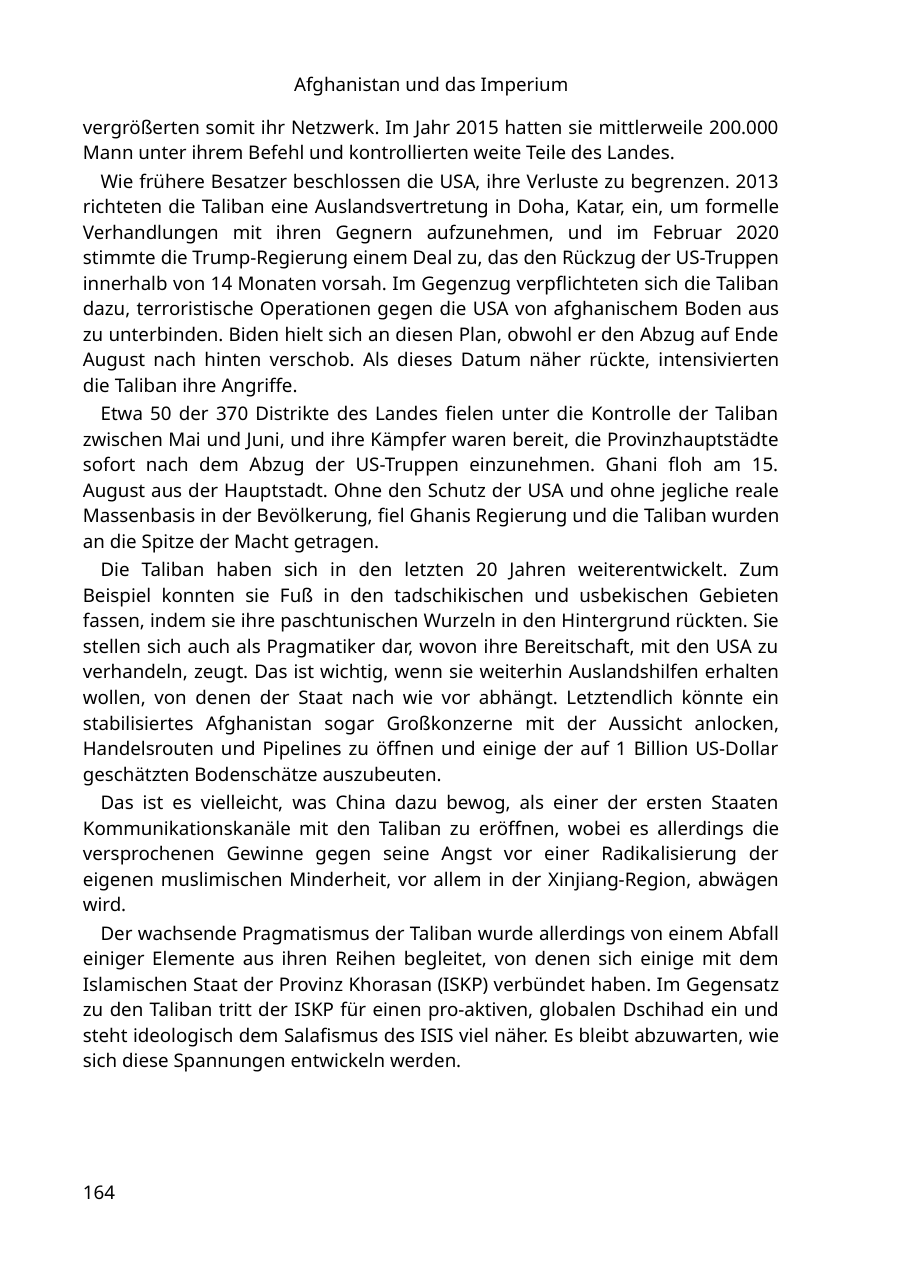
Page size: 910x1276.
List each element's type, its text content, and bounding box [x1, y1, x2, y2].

text Etwa 50 der 370 Distrikte des Landes fielen unter die Kontrolle der Taliban zwischen Mai und Juni, und ihre Kämpfer waren bereit, die Provinzhauptstädte sofort nach dem Abzug der US-Truppen einzunehmen. Ghani floh am 15. August aus der Hauptstadt. Ohne den Schutz der USA und ohne jegliche reale Massenbasis in der Bevölkerung, fiel Ghanis Regierung und die Taliban wurden an die Spitze der Macht getragen. [83, 401, 779, 554]
text Das ist es vielleicht, was China dazu bewog, als einer der ersten Staaten Kommunikationskanäle mit den Taliban zu eröffnen, wobei es allerdings die versprochenen Gewinne gegen seine Angst vor einer Radikalisierung der eigenen muslimischen Minderheit, vor allem in der Xinjiang-Region, abwägen wird. [83, 789, 779, 917]
text Wie frühere Besatzer beschlossen die USA, ihre Verluste zu begrenzen. 2013 richteten die Taliban eine Auslandsvertretung in Doha, Katar, ein, um formelle Verhandlungen mit ihren Gegnern aufzunehmen, und im Februar 2020 stimmte die Trump-Regierung einem Deal zu, das den Rückzug der US-Truppen innerhalb von 14 Monaten vorsah. Im Gegenzug verpflichteten sich die Taliban dazu, terroristische Operationen gegen die USA von afghanischem Boden aus zu unterbinden. Biden hielt sich an diesen Plan, obwohl er den Abzug auf Ende August nach hinten verschob. Als dieses Datum näher rückte, intensivierten die Taliban ihre Angriffe. [83, 168, 779, 398]
text Der wachsende Pragmatismus der Taliban wurde allerdings von einem Abfall einiger Elemente aus ihren Reihen begleitet, von denen sich einige mit dem Islamischen Staat der Provinz Khorasan (ISKP) verbündet haben. Im Gegensatz zu den Taliban tritt der ISKP für einen pro-aktiven, globalen Dschihad ein und steht ideologisch dem Salafismus des ISIS viel näher. Es bleibt abzuwarten, wie sich diese Spannungen entwickeln werden. [83, 920, 779, 1073]
text Die Taliban haben sich in den letzten 20 Jahren weiterentwickelt. Zum Beispiel konnten sie Fuß in den tadschikischen und usbekischen Gebieten fassen, indem sie ihre paschtunischen Wurzeln in den Hintergrund rückten. Sie stellen sich auch als Pragmatiker dar, wovon ihre Bereitschaft, mit den USA zu verhandeln, zeugt. Das ist wichtig, wenn sie weiterhin Auslandshilfen erhalten wollen, von denen der Staat nach wie vor abhängt. Letztendlich könnte ein stabilisiertes Afghanistan sogar Großkonzerne mit der Aussicht anlocken, Handelsrouten und Pipelines zu öffnen und einige der auf 1 Billion US-Dollar geschätzten Bodenschätze auszubeuten. [83, 557, 779, 786]
text vergrößerten somit ihr Netzwerk. Im Jahr 2015 hatten sie mittlerweile 200.000 Mann unter ihrem Befehl und kontrollierten weite Teile des Landes. [83, 114, 779, 165]
